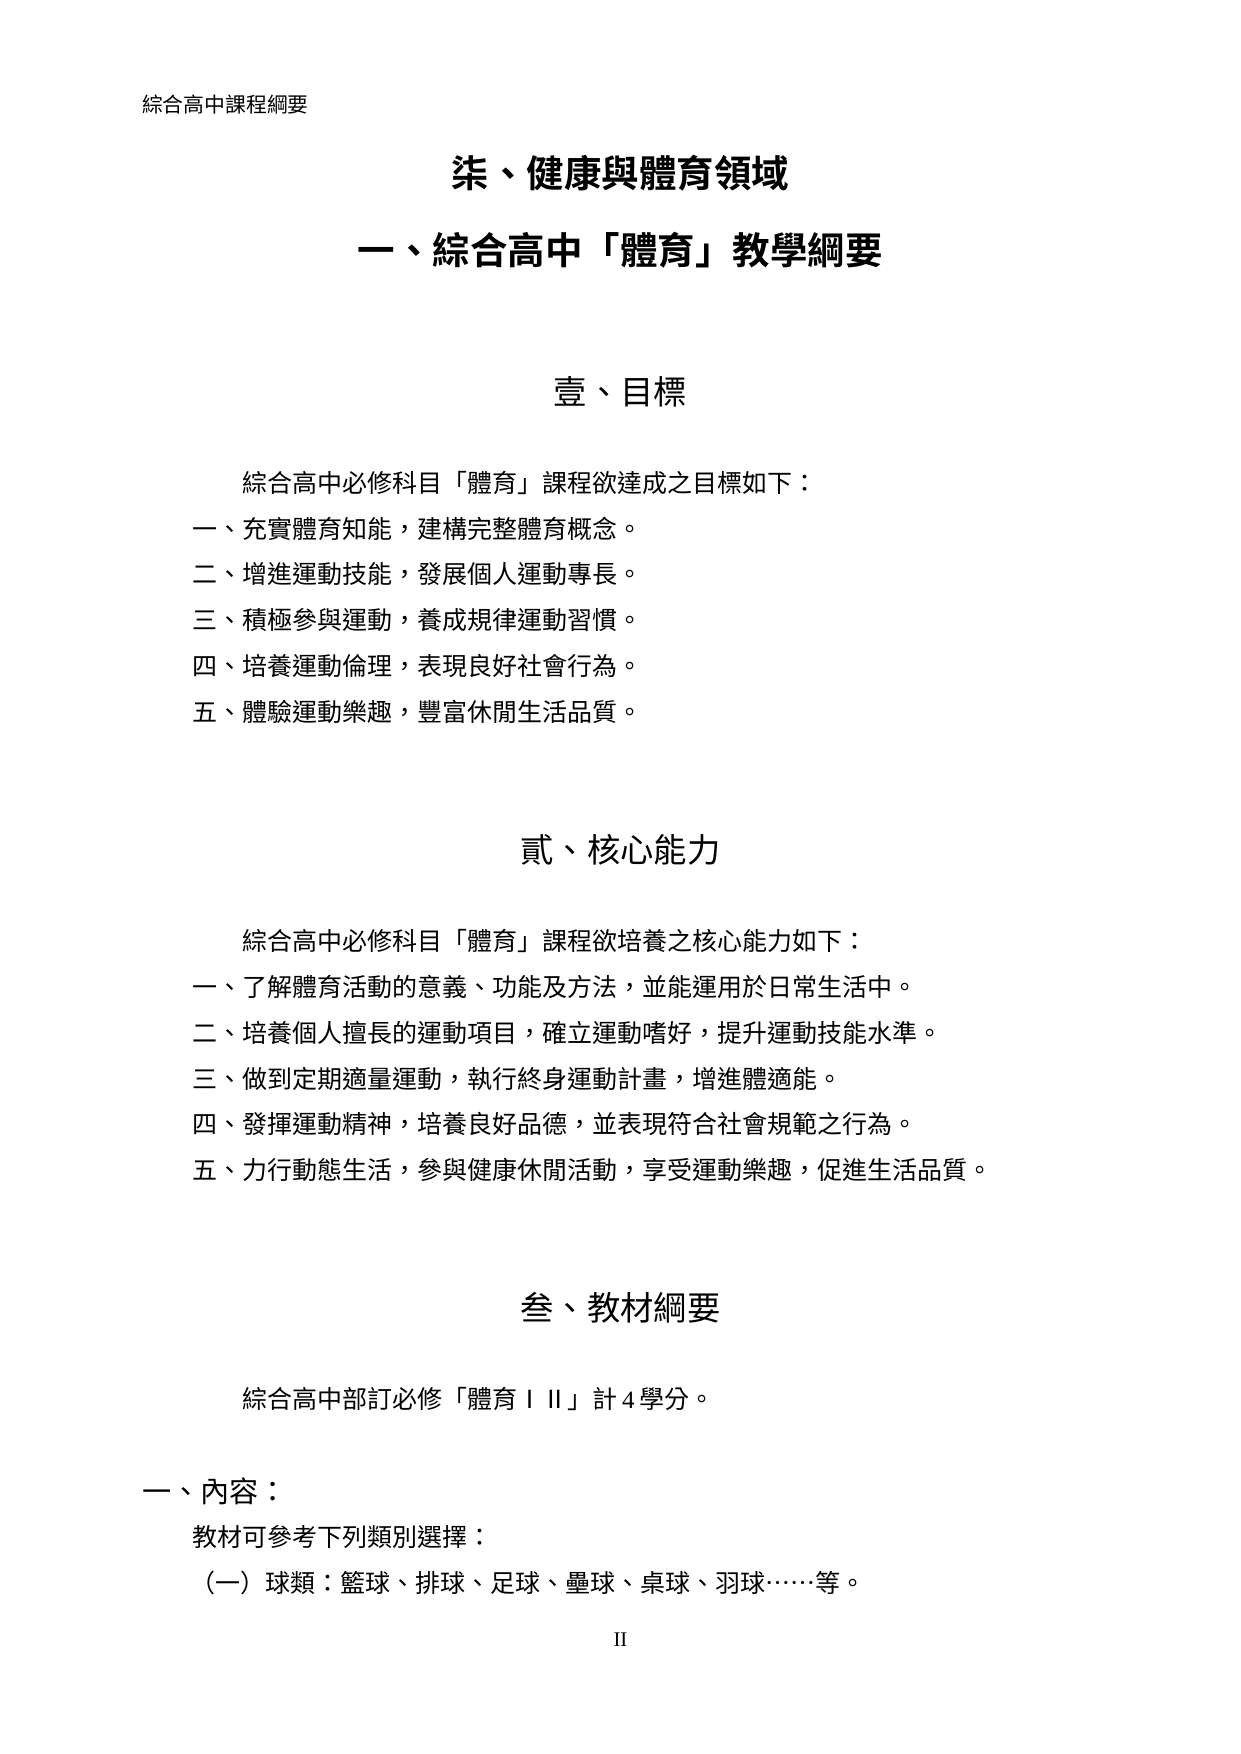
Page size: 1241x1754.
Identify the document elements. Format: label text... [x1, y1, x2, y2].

text 四、培養運動倫理，表現良好社會行為。 [192, 642, 1098, 688]
text 一、內容： [142, 1467, 1098, 1513]
text 綜合高中必修科目「體育」課程欲達成之目標如下： [192, 458, 1098, 504]
text 五、力行動態生活，參與健康休閒活動，享受運動樂趣，促進生活品質。 [192, 1146, 1098, 1192]
text 三、做到定期適量運動，執行終身運動計畫，增進體適能。 [192, 1054, 1098, 1100]
text 柒、健康與體育領域 [142, 144, 1098, 198]
text 二、培養個人擅長的運動項目，確立運動嗜好，提升運動技能水準。 [192, 1008, 1098, 1054]
text 壹、目標 [142, 344, 1098, 436]
text 教材可參考下列類別選擇： [192, 1513, 1098, 1558]
text 四、發揮運動精神，培養良好品德，並表現符合社會規範之行為。 [192, 1100, 1098, 1146]
text 三、積極參與運動，養成規律運動習慣。 [192, 596, 1098, 642]
text 綜合高中必修科目「體育」課程欲培養之核心能力如下： [192, 917, 1098, 963]
text 一、充實體育知能，建構完整體育概念。 [192, 504, 1098, 550]
text 叁、教材綱要 [142, 1261, 1098, 1352]
text 一、了解體育活動的意義、功能及方法，並能運用於日常生活中。 [192, 963, 1098, 1008]
text 貳、核心能力 [142, 802, 1098, 894]
text 綜合高中部訂必修「體育ⅠⅡ」計4學分。 [192, 1375, 1098, 1421]
text 五、體驗運動樂趣，豐富休閒生活品質。 [192, 688, 1098, 733]
text （一）球類：籃球、排球、足球、壘球、桌球、羽球……等。 [190, 1558, 1098, 1604]
text 二、增進運動技能，發展個人運動專長。 [192, 550, 1098, 596]
text 一、綜合高中「體育」教學綱要 [142, 221, 1098, 275]
